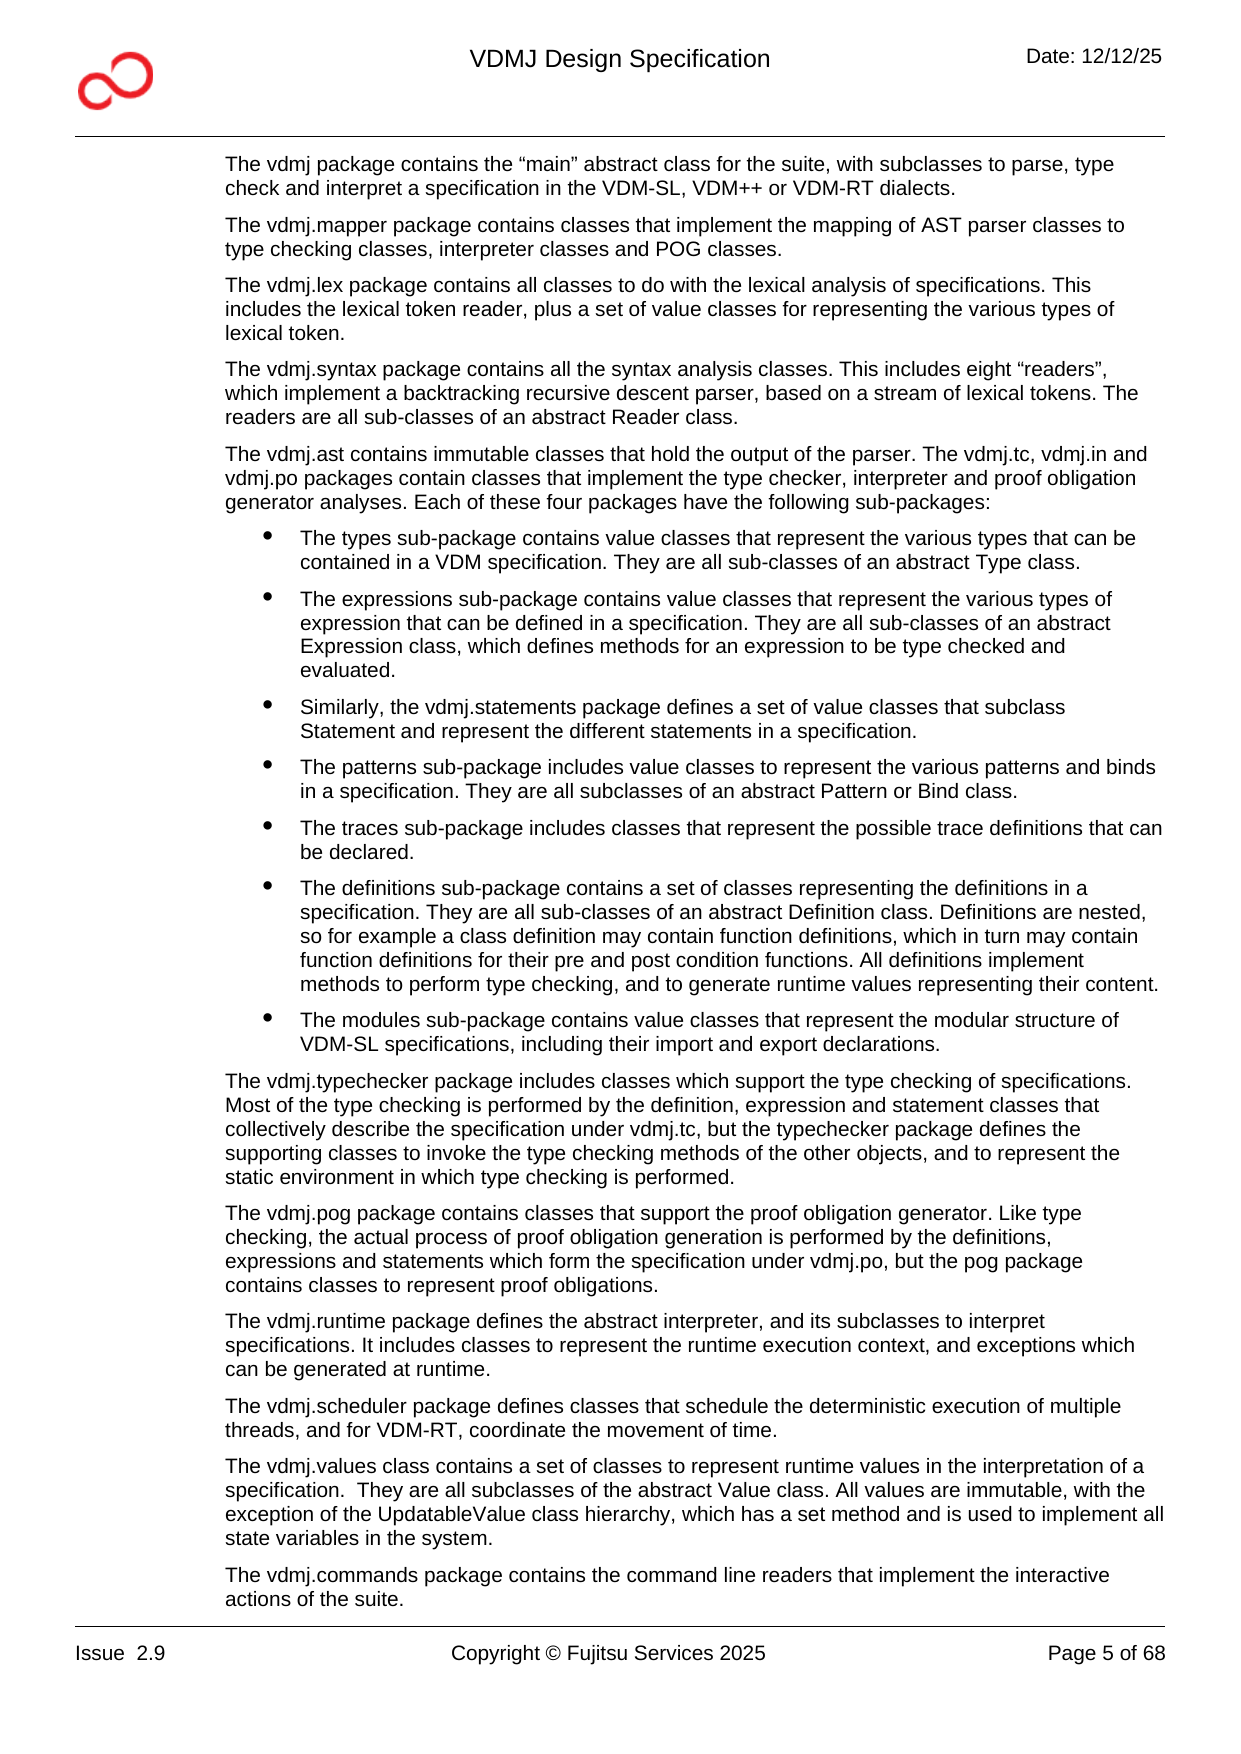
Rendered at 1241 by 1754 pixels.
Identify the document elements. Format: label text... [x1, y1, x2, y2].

list The patterns sub-package includes value classes to represent the various patterns and binds in a specification. They are all subclasses of an abstract Pattern or Bind class. [262, 756, 1165, 803]
text The vdmj.typechecker package includes classes which support the type checking of specifications. Most of the type checking is performed by the definition, expression and statement classes that collectively describe the specification under vdmj.tc, but the typechecker package defines the supporting classes to invoke the type checking methods of the other objects, and to represent the static environment in which type checking is performed. [225, 1069, 1165, 1189]
text The vdmj.mapper package contains classes that implement the mapping of AST parser classes to type checking classes, interpreter classes and POG classes. [225, 213, 1165, 261]
text The vdmj.runtime package defines the abstract interpreter, and its subclasses to interpret specifications. It includes classes to represent the runtime execution context, and exceptions which can be generated at runtime. [225, 1310, 1165, 1382]
list The types sub-package contains value classes that represent the various types that can be contained in a VDM specification. They are all sub-classes of an abstract Type class. [262, 526, 1165, 574]
text The vdmj.values class contains a set of classes to represent runtime values in the interpretation of a specification. They are all subclasses of the abstract Value class. All values are immutable, with the exception of the UpdatableValue class hierarchy, which has a set method and is used to implement all state variables in the system. [225, 1454, 1165, 1550]
list The modules sub-package contains value classes that represent the modular structure of VDM-SL specifications, including their import and export declarations. [262, 1009, 1165, 1057]
text The vdmj.lex package contains all classes to do with the lexical analysis of specifications. This includes the lexical token reader, plus a set of value classes for representing the various types of lexical token. [225, 273, 1165, 345]
list The definitions sub-package contains a set of classes representing the definitions in a specification. They are all sub-classes of an abstract Definition class. Definitions are nested, so for example a class definition may contain function definitions, which in turn may contain function definitions for their pre and post condition functions. All definitions implement methods to perform type checking, and to generate runtime values representing their content. [262, 876, 1165, 996]
text The vdmj.scheduler package defines classes that schedule the deterministic execution of multiple threads, and for VDM-RT, coordinate the movement of time. [225, 1394, 1165, 1442]
list The expressions sub-package contains value classes that represent the various types of expression that can be defined in a specification. They are all sub-classes of an abstract Expression class, which defines methods for an expression to be type checked and evaluated. [262, 587, 1165, 683]
text The vdmj.pog package contains classes that support the proof obligation generator. Like type checking, the actual process of proof obligation generation is performed by the definitions, expressions and statements which form the specification under vdmj.po, but the pog package contains classes to represent proof obligations. [225, 1201, 1165, 1297]
list The traces sub-package includes classes that represent the possible trace definitions that can be declared. [262, 816, 1165, 864]
text The vdmj.syntax package contains all the syntax analysis classes. This includes eight “readers”, which implement a backtracking recursive descent parser, based on a stream of lexical tokens. The readers are all sub-classes of an abstract Reader class. [225, 358, 1165, 429]
list Similarly, the vdmj.statements package defines a set of value classes that subclass Statement and represent the different statements in a specification. [262, 695, 1165, 743]
text The vdmj.ast contains immutable classes that hold the output of the parser. The vdmj.tc, vdmj.in and vdmj.po packages contain classes that implement the type checker, interpreter and proof obligation generator analyses. Each of these four packages have the following sub-packages: [225, 442, 1165, 514]
text The vdmj.commands package contains the command line readers that implement the interactive actions of the suite. [225, 1563, 1165, 1611]
text The vdmj package contains the “main” abstract class for the suite, with subclasses to parse, type check and interpret a specification in the VDM-SL, VDM++ or VDM-RT dialects. [225, 152, 1165, 200]
picture [78, 44, 153, 120]
